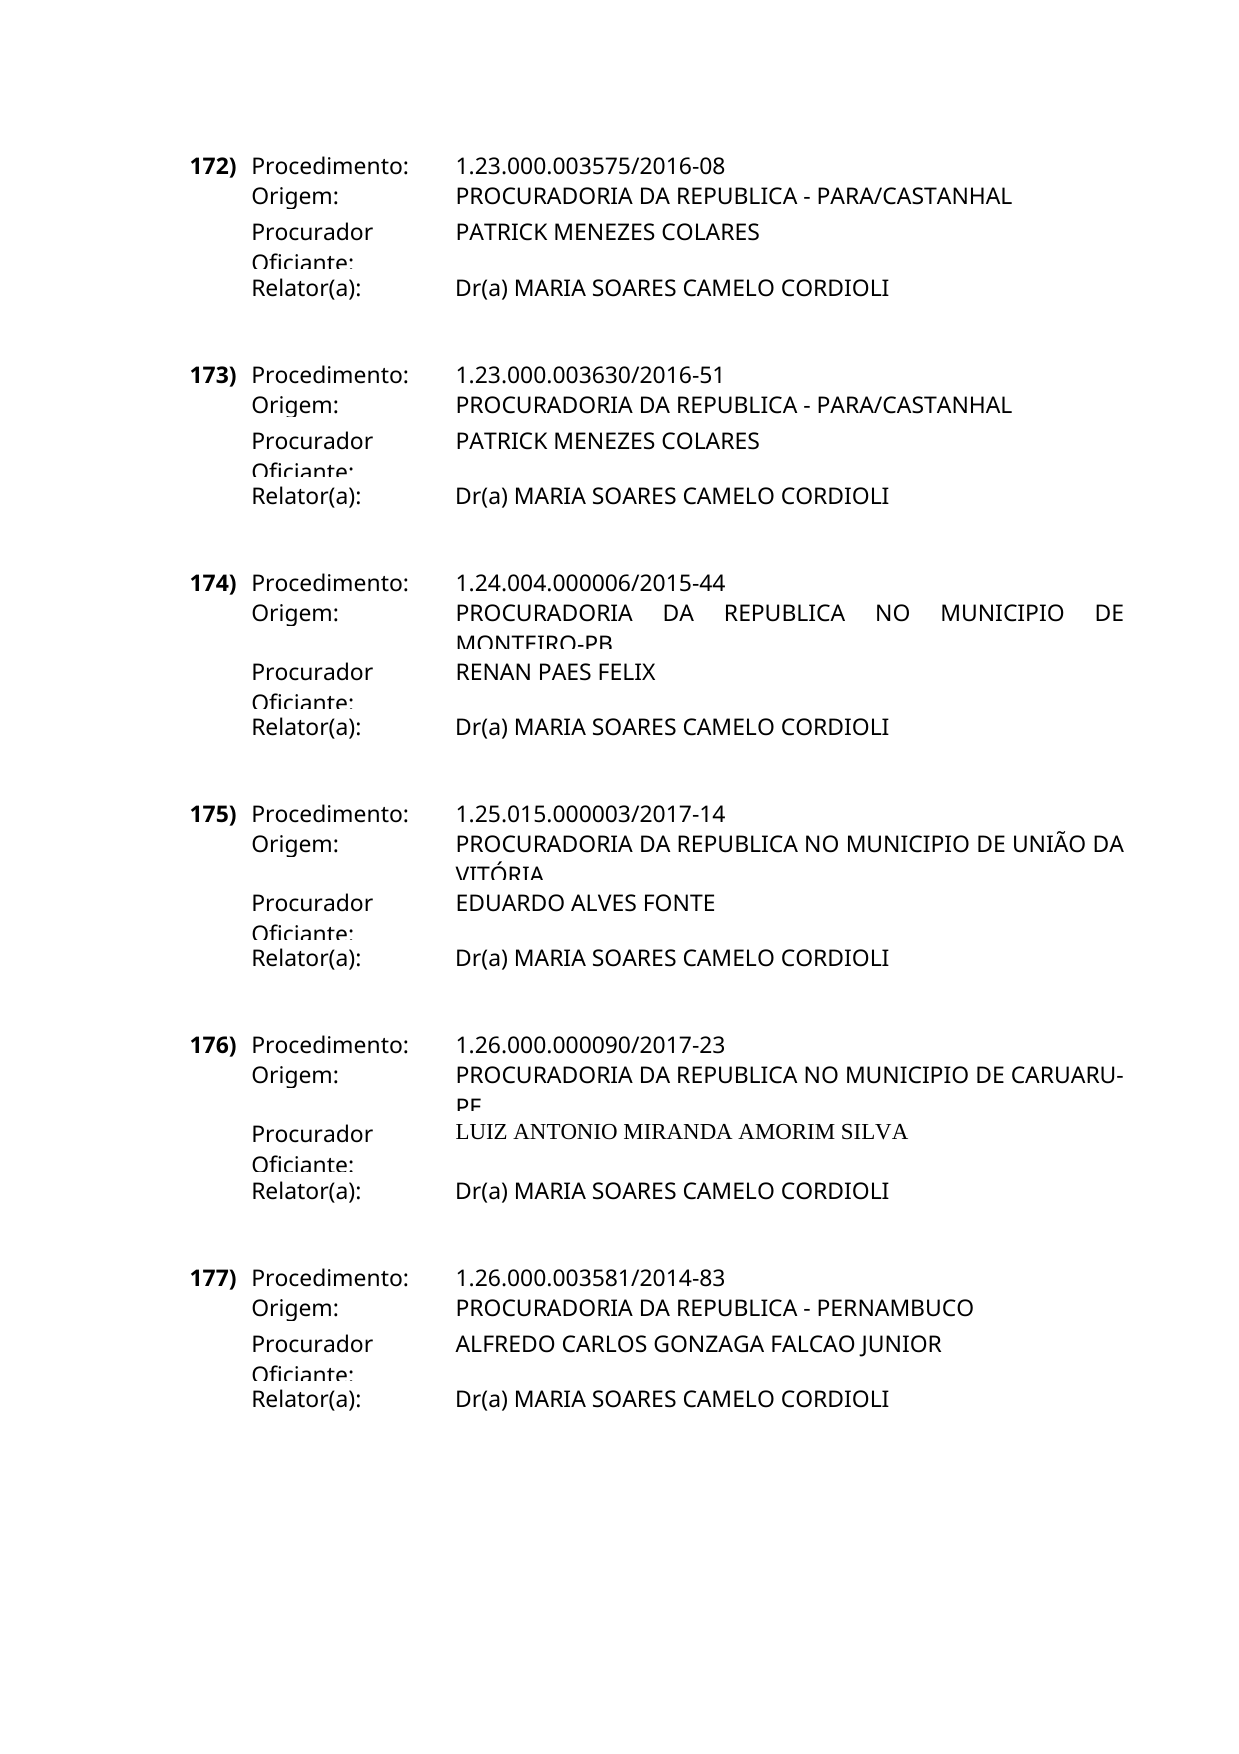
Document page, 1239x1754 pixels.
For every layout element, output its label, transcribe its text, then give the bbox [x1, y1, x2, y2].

table_header Dr(a) MARIA SOARES CAMELO CORDIOLI [455, 1383, 1122, 1412]
table_cell [0, 1320, 189, 1328]
table_cell [189, 741, 251, 798]
table_cell [0, 272, 189, 302]
table_cell [189, 1328, 251, 1379]
table_cell [0, 302, 189, 358]
table_cell [189, 302, 251, 358]
table_cell PATRICK MENEZES COLARES [455, 216, 1124, 267]
table_header [455, 0, 1124, 150]
table_cell PROCURADORIA DA REPUBLICA NO MUNICIPIO DE CARUARU-PE [455, 1059, 1124, 1110]
table_cell Procedimento: [251, 150, 455, 178]
table_cell [455, 648, 1124, 656]
table_header Dr(a) MARIA SOARES CAMELO CORDIOLI [455, 711, 1122, 740]
table_cell Procurador Oficiante: [251, 425, 455, 477]
table_cell [0, 1059, 189, 1088]
table_cell [251, 648, 455, 656]
table_cell [189, 1110, 251, 1118]
table_header Dr(a) MARIA SOARES CAMELO CORDIOLI [455, 272, 1122, 300]
table_cell [251, 626, 455, 648]
table_cell [0, 417, 189, 424]
table_cell [0, 150, 189, 178]
table_cell 1.23.000.003575/2016-08 [455, 150, 1124, 178]
table_cell [1125, 389, 1239, 417]
table_cell [189, 1383, 251, 1413]
table_cell [189, 648, 251, 656]
table_header Relator(a): [251, 1383, 455, 1412]
table_header Relator(a): [251, 711, 455, 740]
table_cell [251, 741, 455, 798]
table_cell 1.26.000.000090/2017-23 [455, 1029, 1124, 1058]
table_cell PATRICK MENEZES COLARES [455, 425, 1124, 476]
table_cell [0, 879, 189, 887]
table_cell Procedimento: [251, 1029, 455, 1058]
table_cell [189, 209, 251, 216]
table_cell [1125, 359, 1239, 387]
table_cell [1125, 180, 1239, 208]
table_cell [1125, 828, 1239, 857]
table_cell [251, 1320, 455, 1328]
table_cell [251, 1205, 455, 1262]
table_cell [1125, 1029, 1239, 1058]
table_cell [189, 887, 251, 938]
table_cell [189, 216, 251, 267]
table_cell 176) [189, 1029, 251, 1058]
table_cell [0, 425, 189, 476]
table_cell [1125, 1110, 1239, 1118]
table_header Relator(a): [251, 480, 455, 509]
table_cell [0, 1292, 189, 1320]
table_cell [455, 1205, 1124, 1262]
table_cell Origem: [251, 389, 455, 417]
table_cell [251, 209, 455, 216]
table_cell [0, 711, 189, 741]
table_cell [1125, 417, 1239, 424]
table_cell Procedimento: [251, 567, 455, 596]
table_cell [251, 417, 455, 424]
table_cell [189, 1088, 251, 1110]
table_cell 177) [189, 1262, 251, 1290]
table_cell [189, 1118, 251, 1172]
table_header Dr(a) MARIA SOARES CAMELO CORDIOLI [455, 1175, 1122, 1203]
table_cell [251, 972, 455, 1029]
table_cell 175) [189, 798, 251, 827]
table_cell [0, 741, 189, 798]
table_cell [251, 510, 455, 567]
table_cell PROCURADORIA DA REPUBLICA NO MUNICIPIO DE MONTEIRO-PB [455, 597, 1124, 648]
table_cell Procurador Oficiante: [251, 216, 455, 268]
table_header Dr(a) MARIA SOARES CAMELO CORDIOLI [455, 942, 1122, 971]
table_cell [189, 417, 251, 424]
table_cell Procurador Oficiante: [251, 1328, 455, 1380]
table_cell [1125, 857, 1239, 879]
table_cell [1125, 711, 1239, 741]
table_cell 173) [189, 359, 251, 387]
table_cell EDUARDO ALVES FONTE [455, 887, 1124, 938]
table_cell [189, 711, 251, 741]
table_cell [0, 1262, 189, 1290]
table_cell Procurador Oficiante: [251, 887, 455, 939]
table_cell [1125, 1292, 1239, 1320]
table_cell [189, 425, 251, 476]
table_cell [189, 1175, 251, 1205]
table_cell [455, 1320, 1124, 1328]
table_cell [1125, 879, 1239, 887]
table_cell [455, 741, 1124, 798]
table_cell Procedimento: [251, 798, 455, 827]
table_cell [0, 626, 189, 648]
table_cell [1125, 425, 1239, 476]
table_cell [0, 828, 189, 857]
table_cell Origem: [251, 597, 455, 626]
table_header Relator(a): [251, 272, 455, 300]
table_cell PROCURADORIA DA REPUBLICA - PARA/CASTANHAL [455, 389, 1124, 417]
table_cell [0, 597, 189, 626]
table_cell [251, 1088, 455, 1110]
table_cell [0, 389, 189, 417]
table_cell PROCURADORIA DA REPUBLICA - PERNAMBUCO [455, 1292, 1124, 1320]
table_cell [189, 1320, 251, 1328]
table_cell [0, 1383, 189, 1413]
table_cell [189, 656, 251, 707]
table_cell [189, 942, 251, 972]
table_cell PROCURADORIA DA REPUBLICA NO MUNICIPIO DE UNIÃO DA VITÓRIA [455, 828, 1124, 879]
table_cell [1125, 626, 1239, 648]
table_cell [189, 597, 251, 626]
table_cell 172) [189, 150, 251, 178]
table_cell [0, 1029, 189, 1058]
table_cell [189, 1205, 251, 1262]
table_cell [0, 972, 189, 1029]
table_cell [189, 1059, 251, 1088]
table_cell [1125, 798, 1239, 827]
table_cell [1125, 972, 1239, 1029]
table_cell LUIZ ANTONIO MIRANDA AMORIM SILVA [455, 1118, 1124, 1172]
table_cell [1125, 741, 1239, 798]
table_cell [0, 1110, 189, 1118]
table_cell [455, 302, 1124, 358]
table_cell [0, 1328, 189, 1379]
table_cell [1125, 656, 1239, 707]
table_cell [0, 656, 189, 707]
table_cell [1125, 1088, 1239, 1110]
table_cell PROCURADORIA DA REPUBLICA - PARA/CASTANHAL [455, 180, 1124, 208]
table_header [0, 0, 189, 150]
table_cell [0, 942, 189, 972]
table_cell [0, 180, 189, 208]
table_cell [189, 510, 251, 567]
table_cell Procurador Oficiante: [251, 1118, 455, 1172]
table_cell Origem: [251, 180, 455, 208]
table_cell [1125, 1175, 1239, 1205]
table_cell [189, 389, 251, 417]
table_cell [189, 879, 251, 887]
table_cell 1.24.004.000006/2015-44 [455, 567, 1124, 596]
table_cell [251, 879, 455, 887]
table_cell [1125, 648, 1239, 656]
table_cell [1125, 209, 1239, 216]
table_cell [455, 510, 1124, 567]
table_cell [0, 1088, 189, 1110]
table_cell [1125, 1262, 1239, 1290]
table_cell [1125, 150, 1239, 178]
table_cell [1125, 942, 1239, 972]
table_cell Origem: [251, 1059, 455, 1088]
table_cell [189, 828, 251, 857]
table_cell [455, 1110, 1124, 1118]
table_cell [1125, 272, 1239, 302]
table_header Dr(a) MARIA SOARES CAMELO CORDIOLI [455, 480, 1122, 509]
table_cell [189, 272, 251, 302]
table_cell [455, 879, 1124, 887]
table_cell [0, 510, 189, 567]
table_cell RENAN PAES FELIX [455, 656, 1124, 707]
table_cell [0, 887, 189, 938]
table_header [1125, 0, 1239, 150]
table_cell [1125, 510, 1239, 567]
table_cell [1125, 1205, 1239, 1262]
table_cell [1125, 302, 1239, 358]
table_cell [0, 857, 189, 879]
table_cell [0, 1205, 189, 1262]
table_cell [189, 480, 251, 510]
table_cell [1125, 216, 1239, 267]
table_cell 1.25.015.000003/2017-14 [455, 798, 1124, 827]
table_cell [455, 417, 1124, 424]
table_header Relator(a): [251, 942, 455, 971]
table_cell [1125, 567, 1239, 596]
table_header [189, 0, 251, 150]
table_cell [251, 857, 455, 879]
table_cell [0, 567, 189, 596]
table_cell [1125, 597, 1239, 626]
table_cell 1.23.000.003630/2016-51 [455, 359, 1124, 387]
table_cell [0, 480, 189, 510]
table_cell [189, 857, 251, 879]
table_cell [189, 626, 251, 648]
table_cell [251, 302, 455, 358]
table_cell [1125, 1383, 1239, 1413]
table_cell [0, 648, 189, 656]
table_cell ALFREDO CARLOS GONZAGA FALCAO JUNIOR [455, 1328, 1124, 1379]
table_cell [0, 1175, 189, 1205]
table_cell [1125, 1320, 1239, 1328]
table_cell [1125, 1059, 1239, 1088]
table_cell [0, 1118, 189, 1172]
table_cell [0, 798, 189, 827]
table_cell [0, 209, 189, 216]
table_cell [251, 1110, 455, 1118]
table_cell [455, 972, 1124, 1029]
table_cell [189, 972, 251, 1029]
table_cell [455, 209, 1124, 216]
table_cell [189, 1292, 251, 1320]
table_cell Procedimento: [251, 1262, 455, 1290]
table_cell [1125, 887, 1239, 938]
table_cell [1125, 480, 1239, 510]
table_cell [1125, 1328, 1239, 1379]
table_cell Procedimento: [251, 359, 455, 387]
table_cell Procurador Oficiante: [251, 656, 455, 708]
table_header [251, 0, 455, 150]
table_cell 174) [189, 567, 251, 596]
table_cell Origem: [251, 1292, 455, 1320]
table_header Relator(a): [251, 1175, 455, 1203]
table_cell [0, 359, 189, 387]
table_cell Origem: [251, 828, 455, 857]
table_cell 1.26.000.003581/2014-83 [455, 1262, 1124, 1290]
table_cell [1125, 1118, 1239, 1172]
table_cell [0, 216, 189, 267]
table_cell [189, 180, 251, 208]
